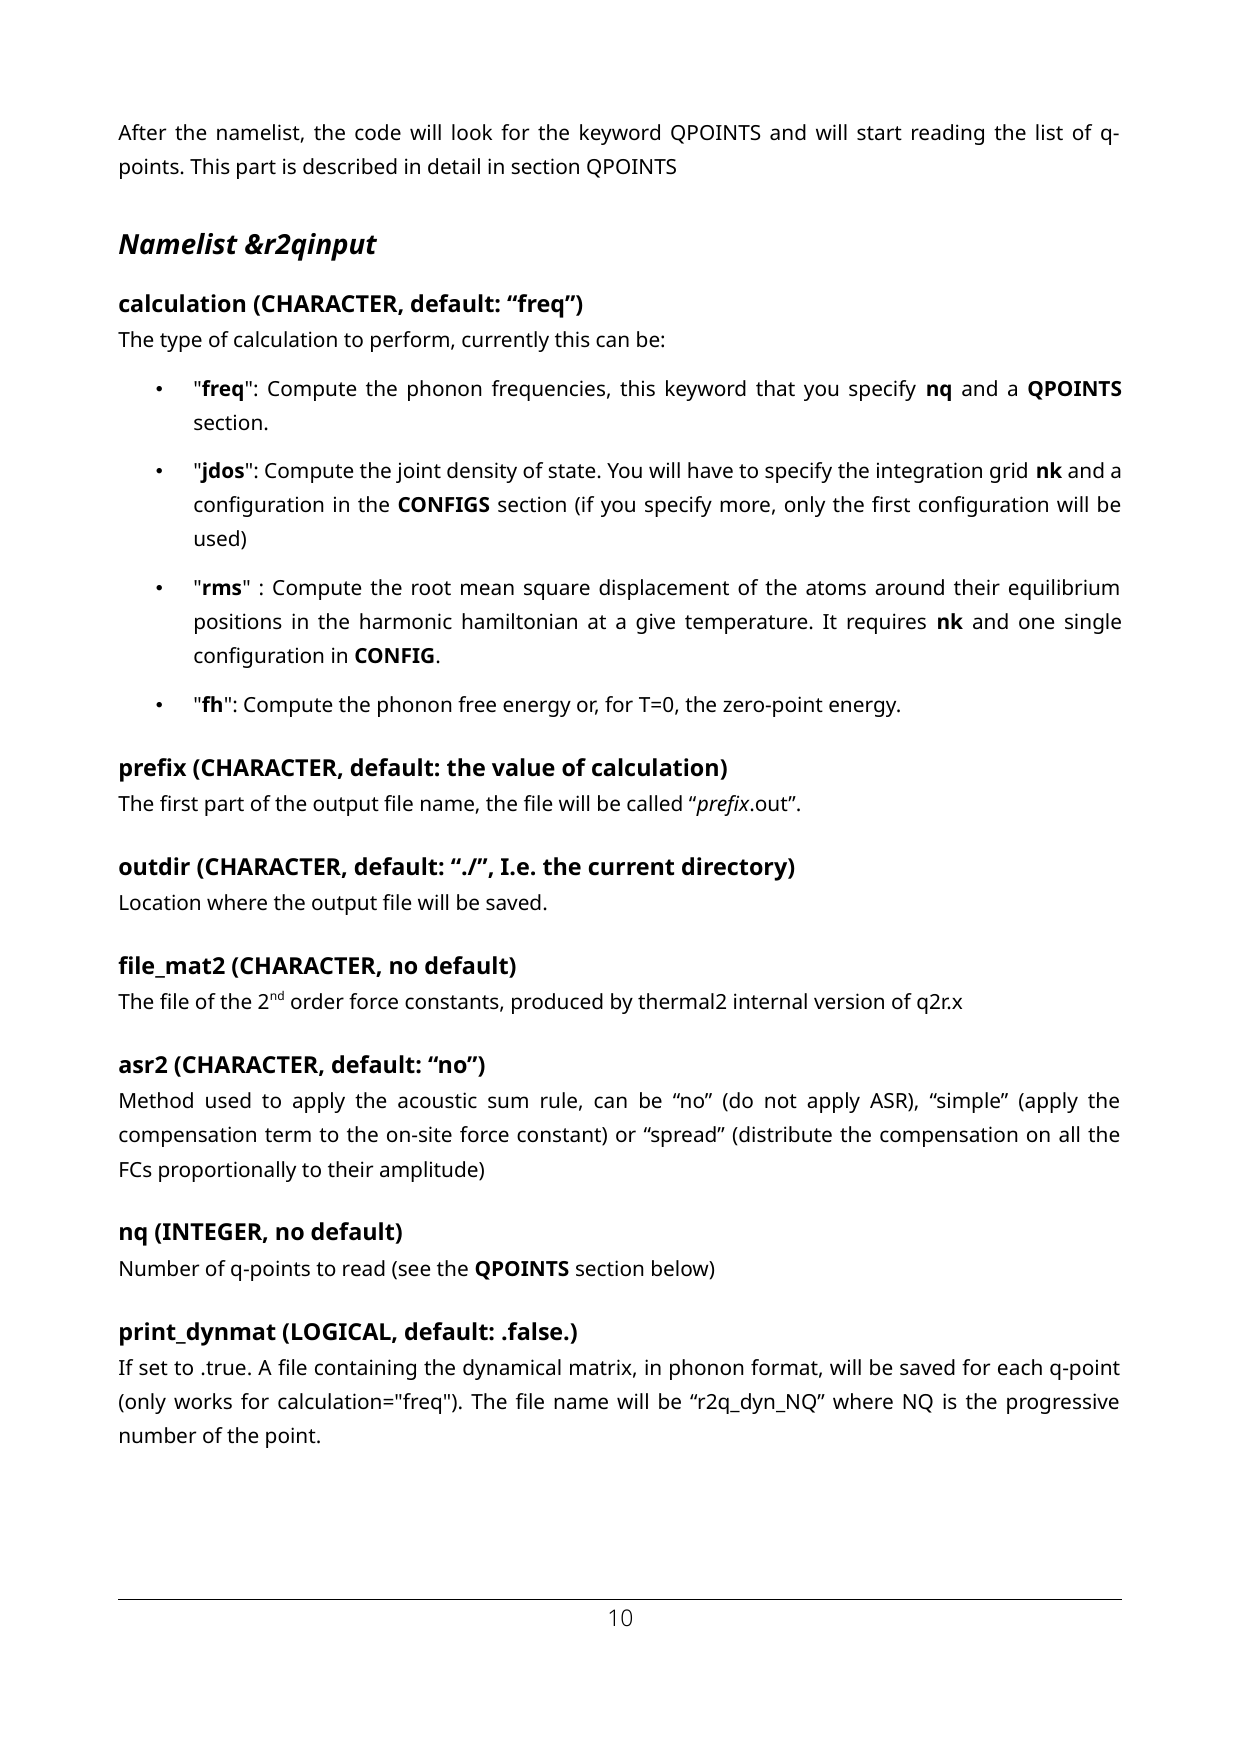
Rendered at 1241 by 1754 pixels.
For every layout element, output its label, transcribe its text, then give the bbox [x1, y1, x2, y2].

subtitle file_mat2 (CHARACTER, no default) [118, 949, 1122, 981]
list "freq": Compute the phonon frequencies, this keyword that you specify nq and a QPOINTS section. [156, 374, 1122, 436]
text After the namelist, the code will look for the keyword QPOINTS and will start reading the list of q-points. This part is described in detail in section QPOINTS [118, 118, 1122, 181]
text If set to .true. A file containing the dynamical matrix, in phonon format, will be saved for each q-point (only works for calculation="freq"). The file name will be “r2q_dyn_NQ” where NQ is the progressive number of the point. [118, 1353, 1122, 1449]
text The file of the 2nd order force constants, produced by thermal2 internal version of q2r.x [118, 987, 1122, 1016]
subtitle nq (INTEGER, no default) [118, 1216, 1122, 1248]
subtitle prefix (CHARACTER, default: the value of calculation) [118, 751, 1122, 783]
subtitle calculation (CHARACTER, default: “freq”) [118, 287, 1122, 319]
subtitle asr2 (CHARACTER, default: “no”) [118, 1048, 1122, 1080]
list "fh": Compute the phonon free energy or, for T=0, the zero-point energy. [156, 690, 1122, 718]
subtitle Namelist &r2qinput [118, 225, 1122, 262]
text The type of calculation to perform, currently this can be: [118, 325, 1122, 353]
text Method used to apply the acoustic sum rule, can be “no” (do not apply ASR), “simple” (apply the compensation term to the on-site force constant) or “spread” (distribute the compensation on all the FCs proportionally to their amplitude) [118, 1087, 1122, 1183]
list "rms" : Compute the root mean square displacement of the atoms around their equilibrium positions in the harmonic hamiltonian at a give temperature. It requires nk and one single configuration in CONFIG. [156, 573, 1122, 670]
text Location where the output file will be saved. [118, 888, 1122, 917]
subtitle print_dynmat (LOGICAL, default: .false.) [118, 1315, 1122, 1347]
list "jdos": Compute the joint density of state. You will have to specify the integration grid nk and a configuration in the CONFIGS section (if you specify more, only the first configuration will be used) [156, 456, 1122, 553]
subtitle outdir (CHARACTER, default: “./”, I.e. the current directory) [118, 850, 1122, 882]
text Number of q-points to read (see the QPOINTS section below) [118, 1254, 1122, 1282]
text The first part of the output file name, the file will be called “prefix.out”. [118, 789, 1122, 817]
